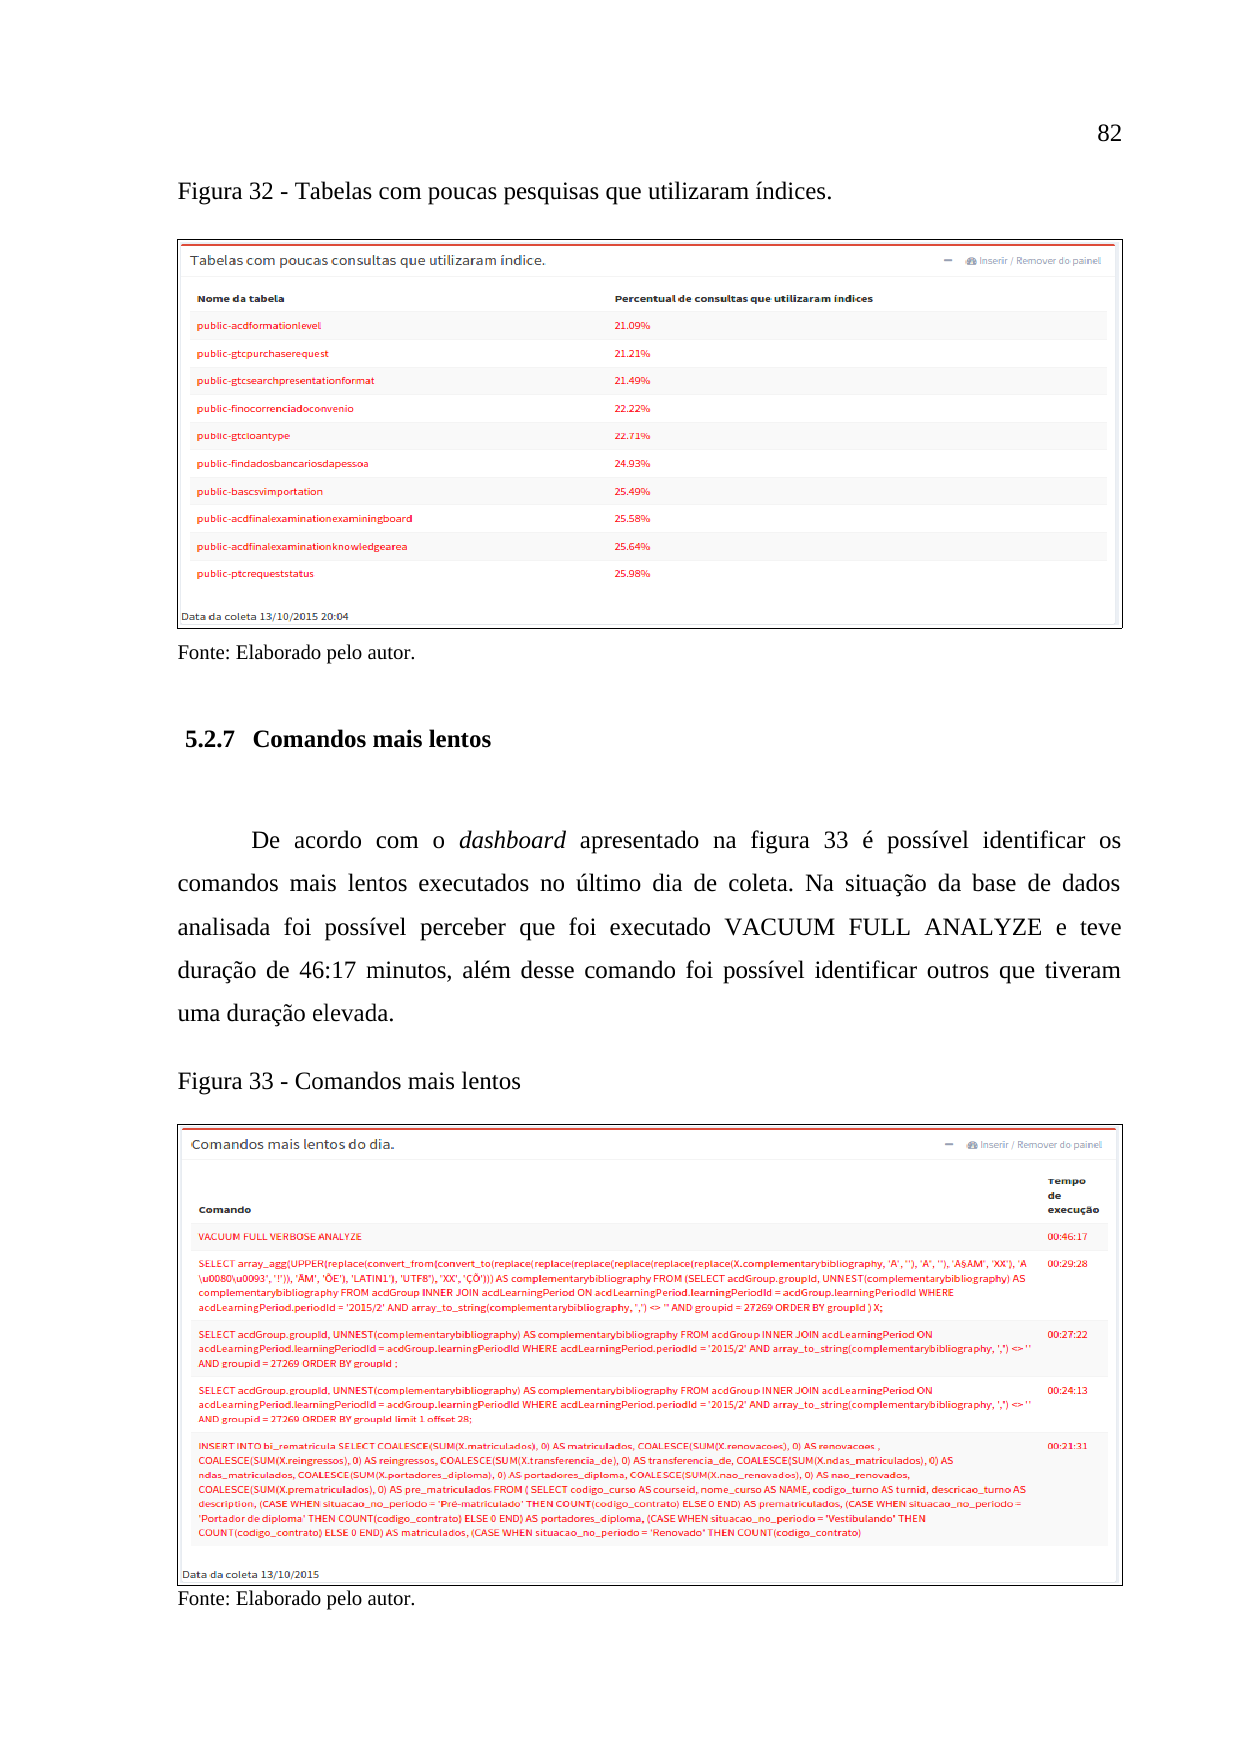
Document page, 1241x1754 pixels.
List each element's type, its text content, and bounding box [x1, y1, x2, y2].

list [178, 1125, 1122, 1585]
text Figura 32 - Tabelas com poucas pesquisas que utilizaram índices. [177, 176, 1122, 205]
picture [180, 242, 1119, 625]
text [178, 240, 1122, 628]
text Figura 33 - Comandos mais lentos [177, 1066, 1122, 1094]
text De acordo com o dashboard apresentado na figura 33 é possível identificar os comandos mais lentos executados no último dia de coleta. Na situação da base de dados analisada foi possível perceber que foi executado VACUUM FULL ANALYZE e teve duração de 46:17 minutos, além desse comando foi possível identificar outros que tiveram uma duração elevada. [177, 825, 1122, 1027]
picture [180, 1126, 1119, 1583]
list Fonte: Elaborado pelo autor. [177, 1586, 1122, 1610]
text Fonte: Elaborado pelo autor. [177, 629, 1122, 664]
list Comandos mais lentos [185, 724, 1122, 752]
